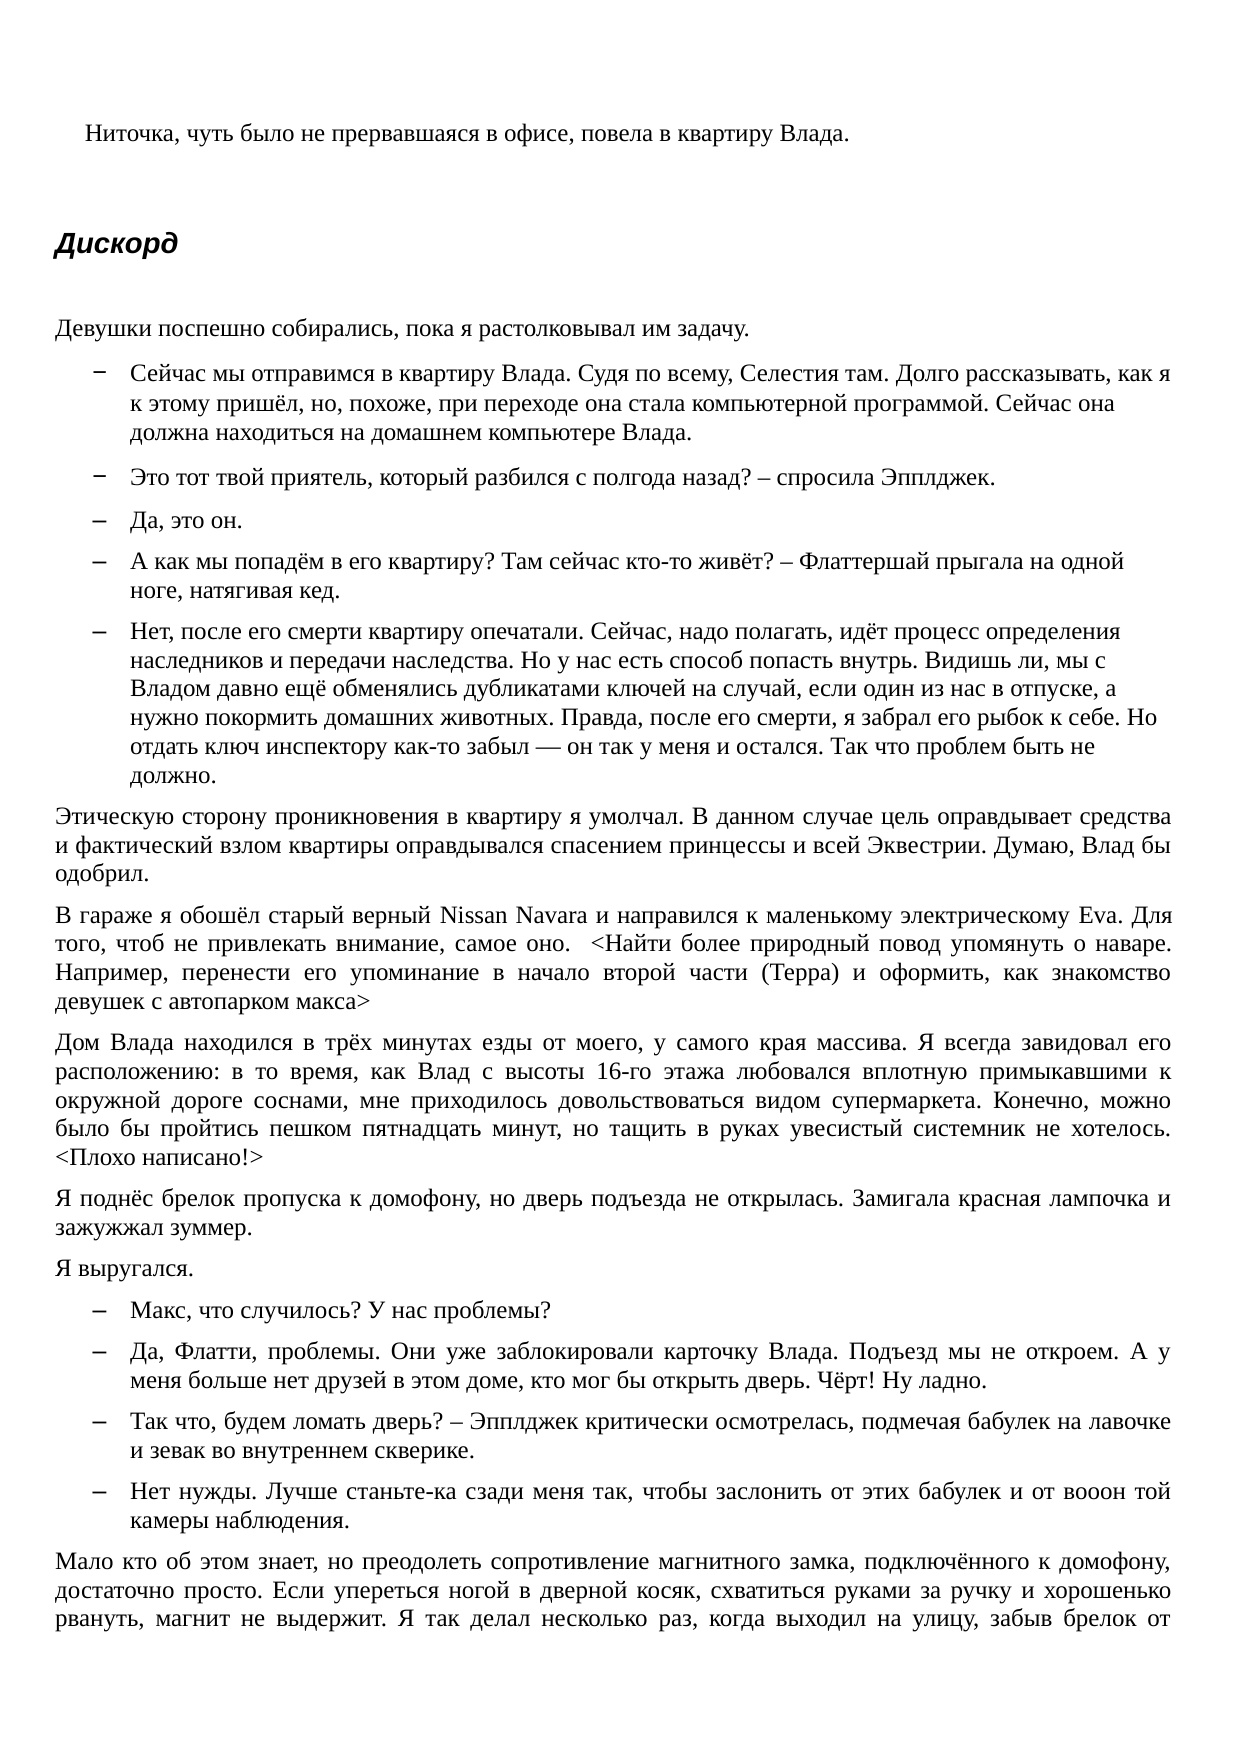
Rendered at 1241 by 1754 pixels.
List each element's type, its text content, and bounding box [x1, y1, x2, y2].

list Да, это он. [92, 505, 1172, 533]
text Дом Влада находился в трёх минутах езды от моего, у самого края массива. Я всегда завидовал его расположению: в то время, как Влад с высоты 16-го этажа любовался вплотную примыкавшими к окружной дороге соснами, мне приходилось довольствоваться видом супермаркета. Конечно, можно было бы пройтись пешком пятнадцать минут, но тащить в руках увесистый системник не хотелось. <Плохо написано!> [55, 1027, 1172, 1171]
list Так что, будем ломать дверь? – Эпплджек критически осмотрелась, подмечая бабулек на лавочке и зевак во внутреннем скверике. [92, 1406, 1172, 1463]
list Мало кто об этом знает, но преодолеть сопротивление магнитного замка, подключённого к домофону, достаточно просто. Если упереться ногой в дверной косяк, схватиться руками за ручку и хорошенько рвануть, магнит не выдержит. Я так делал несколько раз, когда выходил на улицу, забыв брелок от [55, 1546, 1172, 1632]
list Макс, что случилось? У нас проблемы? [92, 1295, 1172, 1323]
list Нет, после его смерти квартиру опечатали. Сейчас, надо полагать, идёт процесс определения наследников и передачи наследства. Но у нас есть способ попасть внутрь. Видишь ли, мы с Владом давно ещё обменялись дубликатами ключей на случай, если один из нас в отпуске, а нужно покормить домашних животных. Правда, после его смерти, я забрал его рыбок к себе. Но отдать ключ инспектору как-то забыл — он так у меня и остался. Так что проблем быть не должно. [92, 616, 1172, 788]
text Девушки поспешно собирались, пока я растолковывал им задачу. [55, 313, 1172, 342]
list А как мы попадём в его квартиру? Там сейчас кто-то живёт? – Флаттершай прыгала на одной ноге, натягивая кед. [92, 546, 1172, 603]
list Сейчас мы отправимся в квартиру Влада. Судя по всему, Селестия там. Долго рассказывать, как я к этому пришёл, но, похоже, при переходе она стала компьютерной программой. Сейчас она должна находиться на домашнем компьютере Влада. [92, 354, 1172, 446]
text Этическую сторону проникновения в квартиру я умолчал. В данном случае цель оправдывает средства и фактический взлом квартиры оправдывался спасением принцессы и всей Эквестрии. Думаю, Влад бы одобрил. [55, 801, 1172, 887]
text В гараже я обошёл старый верный Nissan Navara и направился к маленькому электрическому Eva. Для того, чтоб не привлекать внимание, самое оно. <Найти более природный повод упомянуть о наваре. Например, перенести его упоминание в начало второй части (Терра) и оформить, как знакомство девушек с автопарком макса> [55, 900, 1172, 1015]
list Да, Флатти, проблемы. Они уже заблокировали карточку Влада. Подъезд мы не откроем. А у меня больше нет друзей в этом доме, кто мог бы открыть дверь. Чёрт! Ну ладно. [92, 1336, 1172, 1393]
subtitle Дискорд [55, 226, 1172, 259]
list Это тот твой приятель, который разбился с полгода назад? – спросила Эпплджек. [92, 458, 1172, 492]
text Я поднёс брелок пропуска к домофону, но дверь подъезда не открылась. Замигала красная лампочка и зажужжал зуммер. [55, 1183, 1172, 1241]
text Ниточка, чуть было не прервавшаяся в офисе, повела в квартиру Влада. [55, 118, 1172, 147]
text Я выругался. [55, 1253, 1172, 1282]
list Нет нужды. Лучше станьте-ка сзади меня так, чтобы заслонить от этих бабулек и от вооон той камеры наблюдения. [92, 1476, 1172, 1533]
